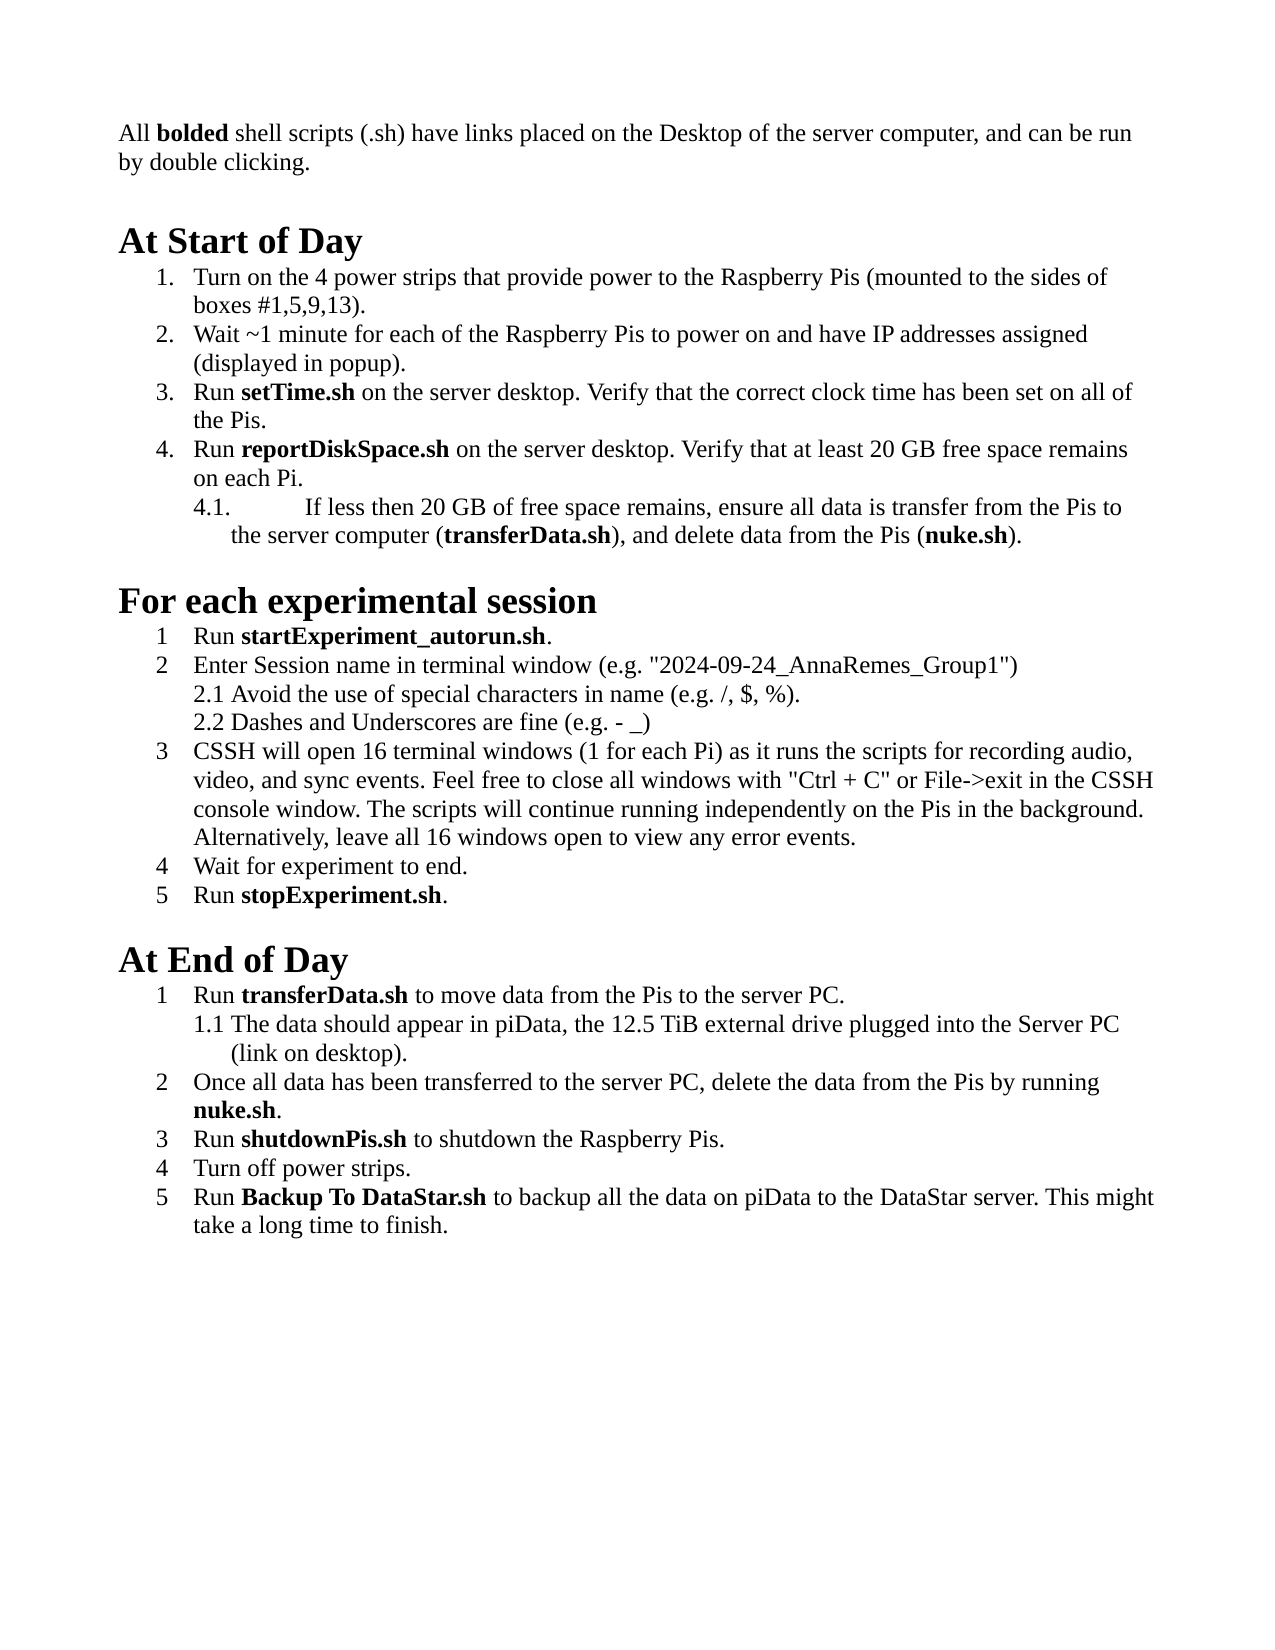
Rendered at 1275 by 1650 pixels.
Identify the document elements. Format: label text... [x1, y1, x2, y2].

list Run Backup To DataStar.sh to backup all the data on piData to the DataStar server. This might take a long time to finish. [156, 1182, 1157, 1239]
text At Start of Day [118, 219, 1157, 262]
list Enter Session name in terminal window (e.g. "2024-09-24_AnnaRemes_Group1") [156, 650, 1157, 679]
list Wait ~1 minute for each of the Raspberry Pis to power on and have IP addresses assigned (displayed in popup). [156, 319, 1157, 377]
list Run shutdownPis.sh to shutdown the Raspberry Pis. [156, 1124, 1157, 1153]
list Turn on the 4 power strips that provide power to the Raspberry Pis (mounted to the sides of boxes #1,5,9,13). [156, 262, 1157, 319]
list Run transferData.sh to move data from the Pis to the server PC. [156, 981, 1157, 1009]
list Run startExperiment_autorun.sh. [156, 621, 1157, 650]
list Avoid the use of special characters in name (e.g. /, $, %). [193, 679, 1157, 707]
list Dashes and Underscores are fine (e.g. - _) [193, 707, 1157, 736]
list The data should appear in piData, the 12.5 TiB external drive plugged into the Server PC (link on desktop). [193, 1009, 1157, 1067]
list CSSH will open 16 terminal windows (1 for each Pi) as it runs the scripts for recording audio, video, and sync events. Feel free to close all windows with "Ctrl + C" or File->exit in the CSSH console window. The scripts will continue running independently on the Pis in the background. Alternatively, leave all 16 windows open to view any error events. [156, 736, 1157, 851]
list Run setTime.sh on the server desktop. Verify that the correct clock time has been set on all of the Pis. [156, 377, 1157, 434]
list Run reportDiskSpace.sh on the server desktop. Verify that at least 20 GB free space remains on each Pi. [156, 434, 1157, 492]
list Once all data has been transferred to the server PC, delete the data from the Pis by running nuke.sh. [156, 1067, 1157, 1124]
text All bolded shell scripts (.sh) have links placed on the Desktop of the server computer, and can be run by double clicking. [118, 118, 1157, 176]
text At End of Day [118, 937, 1157, 981]
list Wait for experiment to end. [156, 851, 1157, 880]
text For each experimental session [118, 578, 1157, 621]
list Run stopExperiment.sh. [156, 880, 1157, 909]
list Turn off power strips. [156, 1153, 1157, 1182]
list If less then 20 GB of free space remains, ensure all data is transfer from the Pis to the server computer (transferData.sh), and delete data from the Pis (nuke.sh). [193, 492, 1157, 549]
